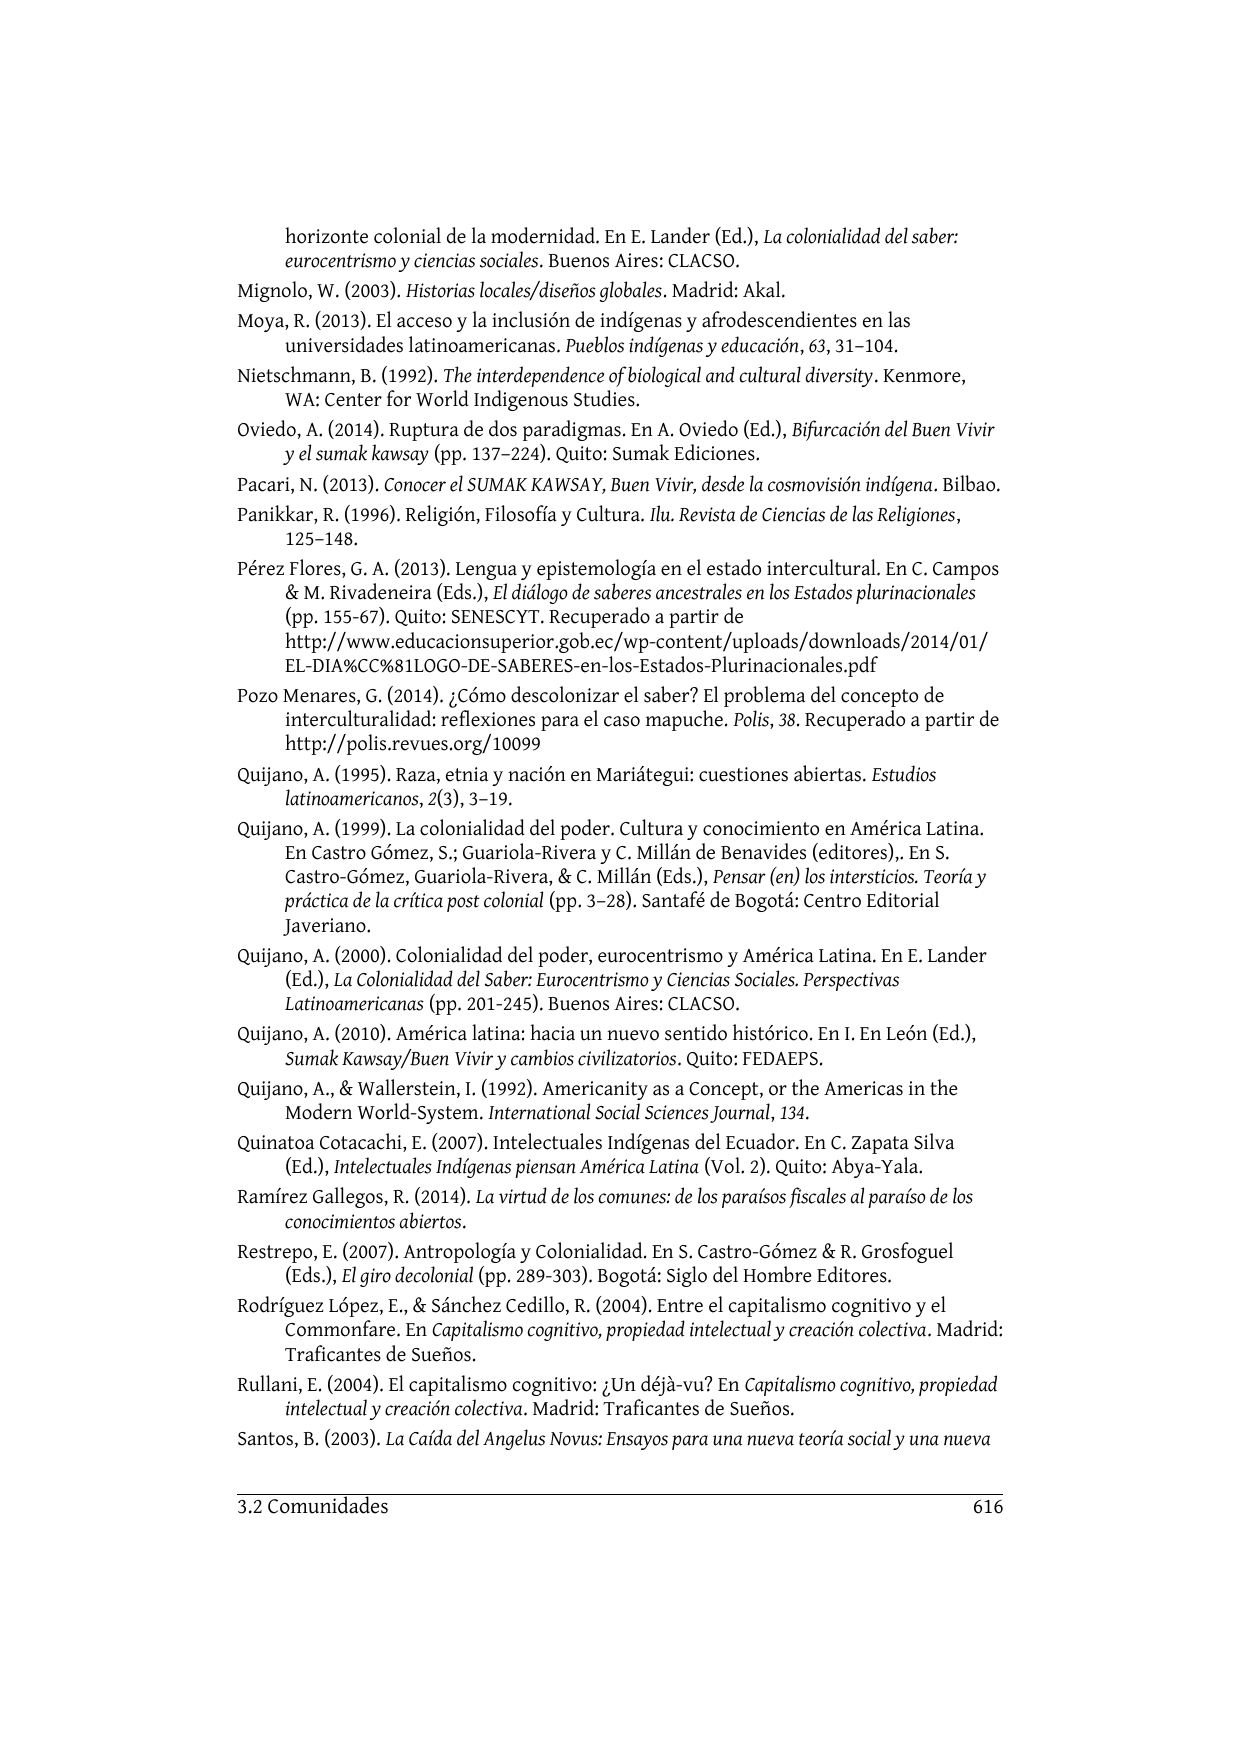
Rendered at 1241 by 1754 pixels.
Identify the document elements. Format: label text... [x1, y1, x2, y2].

text Quijano, A. (2010). América latina: hacia un nuevo sentido histórico. En I. En León (Ed.), Sumak Kawsay/Buen Vivir y cambios civilizatorios. Quito: FEDAEPS. [237, 1022, 1003, 1071]
text Rodríguez López, E., & Sánchez Cedillo, R. (2004). Entre el capitalismo cognitivo y el Commonfare. En Capitalismo cognitivo, propiedad intelectual y creación colectiva. Madrid: Traficantes de Sueños. [237, 1294, 1003, 1367]
text Pacari, N. (2013). Conocer el SUMAK KAWSAY, Buen Vivir, desde la cosmovisión indígena. Bilbao. [237, 473, 1003, 497]
text Quijano, A. (1995). Raza, etnia y nación en Mariátegui: cuestiones abiertas. Estudios latinoamericanos, 2(3), 3–19. [237, 763, 1003, 811]
text Pérez Flores, G. A. (2013). Lengua y epistemología en el estado intercultural. En C. Campos & M. Rivadeneira (Eds.), El diálogo de saberes ancestrales en los Estados plurinacionales (pp. 155-67). Quito: SENESCYT. Recuperado a partir de http://www.educacionsuperior.gob.ec/wp-content/uploads/downloads/2014/01/EL-DIA%CC%81LOGO-DE-SABERES-en-los-Estados-Plurinacionales.pdf [237, 557, 1003, 678]
text Quijano, A., & Wallerstein, I. (1992). Americanity as a Concept, or the Americas in the Modern World-System. International Social Sciences Journal, 134. [237, 1077, 1003, 1125]
text Quijano, A. (1999). La colonialidad del poder. Cultura y conocimiento en América Latina. En Castro Gómez, S.; Guariola-Rivera y C. Millán de Benavides (editores),. En S. Castro-Gómez, Guariola-Rivera, & C. Millán (Eds.), Pensar (en) los intersticios. Teoría y práctica de la crítica post colonial (pp. 3–28). Santafé de Bogotá: Centro Editorial Javeriano. [237, 817, 1003, 938]
text Panikkar, R. (1996). Religión, Filosofía y Cultura. Ilu. Revista de Ciencias de las Religiones, 125–148. [237, 503, 1003, 551]
text Restrepo, E. (2007). Antropología y Colonialidad. En S. Castro-Gómez & R. Grosfoguel (Eds.), El giro decolonial (pp. 289-303). Bogotá: Siglo del Hombre Editores. [237, 1240, 1003, 1288]
text horizonte colonial de la modernidad. En E. Lander (Ed.), La colonialidad del saber: eurocentrismo y ciencias sociales. Buenos Aires: CLACSO. [237, 225, 1003, 273]
text Pozo Menares, G. (2014). ¿Cómo descolonizar el saber? El problema del concepto de interculturalidad: reflexiones para el caso mapuche. Polis, 38. Recuperado a partir de http://polis.revues.org/10099 [237, 684, 1003, 757]
text Oviedo, A. (2014). Ruptura de dos paradigmas. En A. Oviedo (Ed.), Bifurcación del Buen Vivir y el sumak kawsay (pp. 137–224). Quito: Sumak Ediciones. [237, 418, 1003, 467]
text Santos, B. (2003). La Caída del Angelus Novus: Ensayos para una nueva teoría social y una nueva [237, 1427, 1003, 1451]
text Ramírez Gallegos, R. (2014). La virtud de los comunes: de los paraísos fiscales al paraíso de los conocimientos abiertos. [237, 1186, 1003, 1234]
text Moya, R. (2013). El acceso y la inclusión de indígenas y afrodescendientes en las universidades latinoamericanas. Pueblos indígenas y educación, 63, 31–104. [237, 309, 1003, 358]
text Nietschmann, B. (1992). The interdependence of biological and cultural diversity. Kenmore, WA: Center for World Indigenous Studies. [237, 364, 1003, 412]
text Rullani, E. (2004). El capitalismo cognitivo: ¿Un déjà-vu? En Capitalismo cognitivo, propiedad intelectual y creación colectiva. Madrid: Traficantes de Sueños. [237, 1373, 1003, 1421]
text Quijano, A. (2000). Colonialidad del poder, eurocentrismo y América Latina. En E. Lander (Ed.), La Colonialidad del Saber: Eurocentrismo y Ciencias Sociales. Perspectivas Latinoamericanas (pp. 201-245). Buenos Aires: CLACSO. [237, 944, 1003, 1016]
text Quinatoa Cotacachi, E. (2007). Intelectuales Indígenas del Ecuador. En C. Zapata Silva (Ed.), Intelectuales Indígenas piensan América Latina (Vol. 2). Quito: Abya-Yala. [237, 1131, 1003, 1179]
text Mignolo, W. (2003). Historias locales/diseños globales. Madrid: Akal. [237, 279, 1003, 303]
